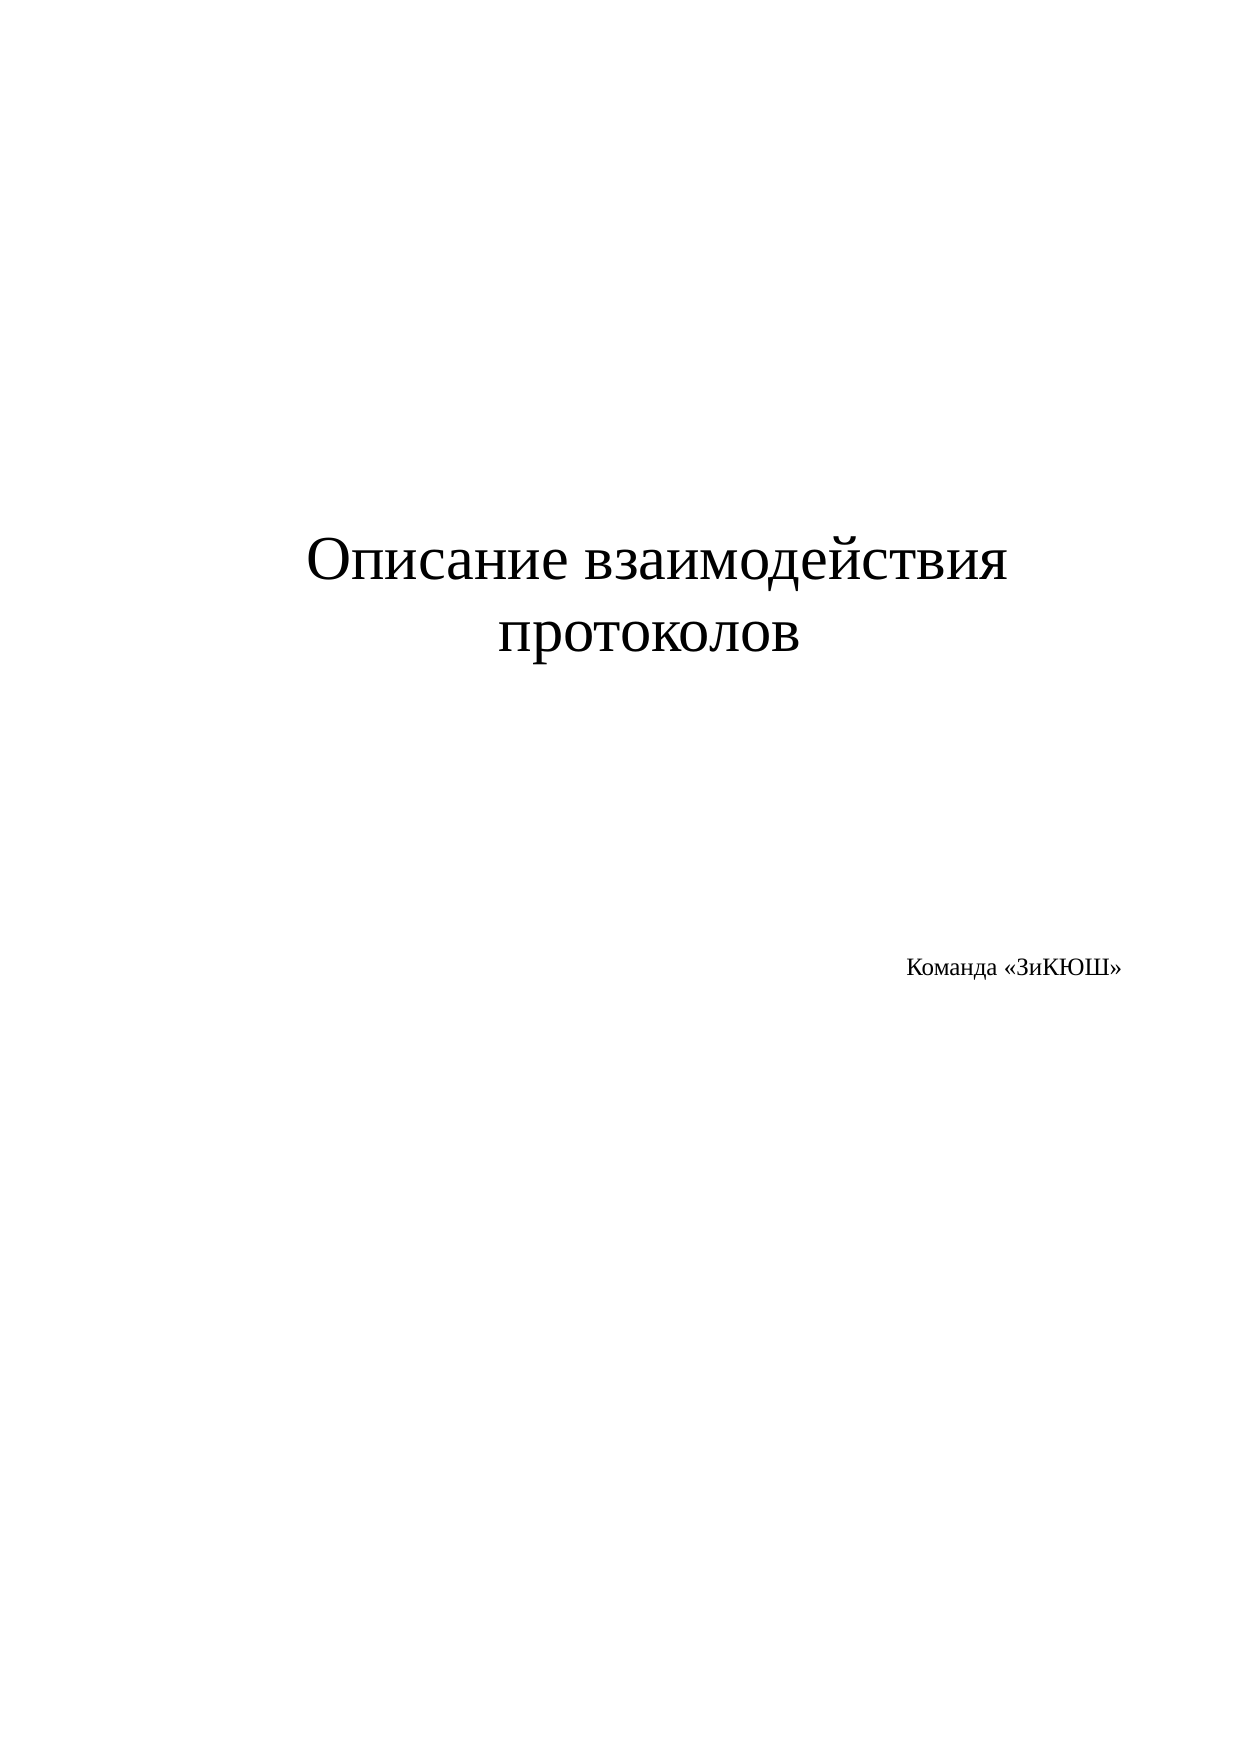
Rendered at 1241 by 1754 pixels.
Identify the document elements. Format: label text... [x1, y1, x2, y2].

text Описание взаимодействия протоколов [193, 521, 1122, 664]
text Команда «ЗиКЮШ» [193, 952, 1122, 981]
